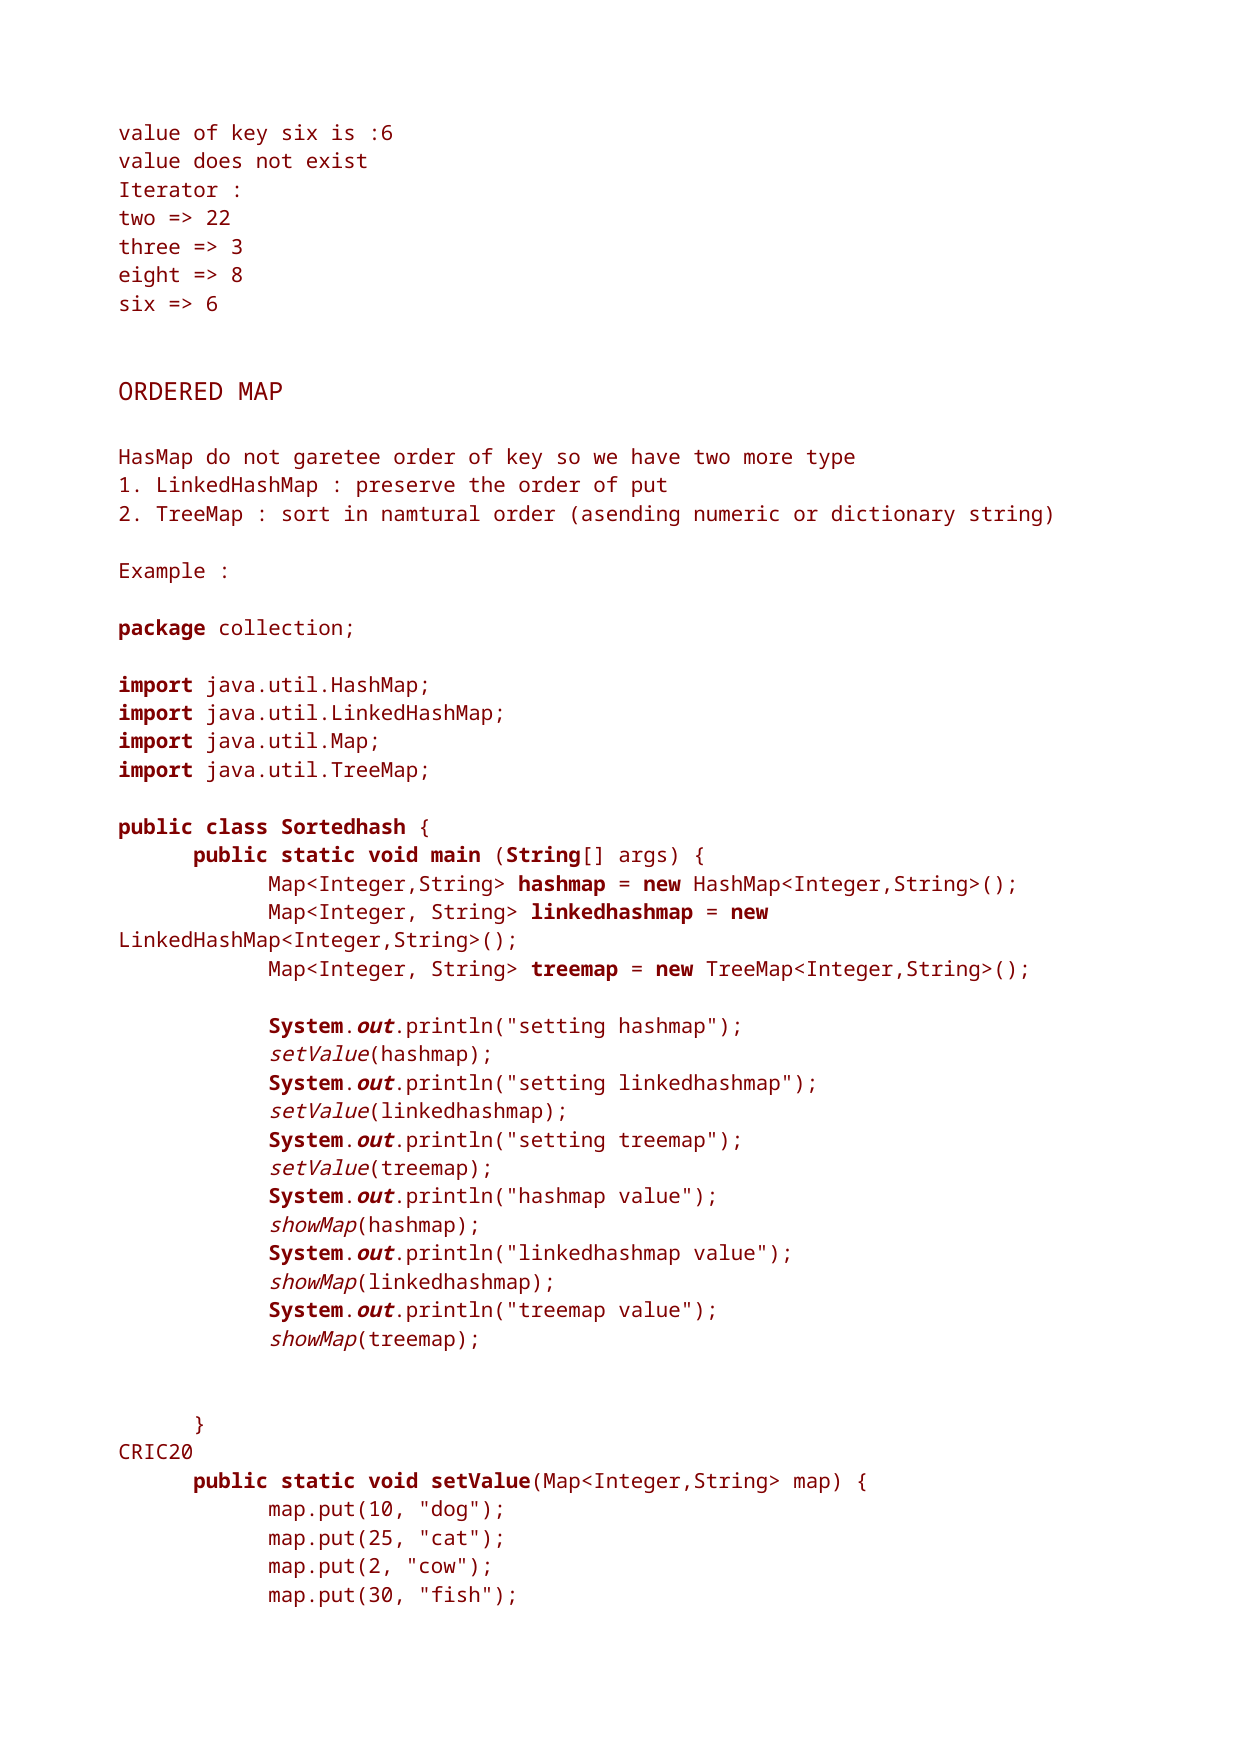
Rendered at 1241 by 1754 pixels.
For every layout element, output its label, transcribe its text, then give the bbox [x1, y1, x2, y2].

text public static void main (String[] args) { [118, 840, 1122, 869]
text CRIC20 [118, 1437, 1122, 1466]
text System.out.println("linkedhashmap value"); [118, 1238, 1122, 1267]
text System.out.println("hashmap value"); [118, 1182, 1122, 1210]
text three => 3 [118, 232, 1122, 260]
text map.put(10, "dog"); [118, 1494, 1122, 1523]
text map.put(2, "cow"); [118, 1551, 1122, 1580]
text map.put(25, "cat"); [118, 1523, 1122, 1551]
text 1. LinkedHashMap : preserve the order of put [118, 471, 1122, 499]
text package collection; [118, 613, 1122, 641]
text Map<Integer, String> linkedhashmap = new LinkedHashMap<Integer,String>(); [118, 897, 1122, 954]
text showMap(linkedhashmap); [118, 1267, 1122, 1295]
text Map<Integer, String> treemap = new TreeMap<Integer,String>(); [118, 954, 1122, 982]
text map.put(30, "fish"); [118, 1580, 1122, 1608]
text setValue(linkedhashmap); [118, 1096, 1122, 1125]
text } [118, 1409, 1122, 1437]
text System.out.println("setting linkedhashmap"); [118, 1068, 1122, 1096]
text System.out.println("setting treemap"); [118, 1125, 1122, 1153]
text showMap(treemap); [118, 1324, 1122, 1352]
text Iterator : [118, 175, 1122, 203]
text ORDERED MAP [118, 374, 1122, 408]
text setValue(hashmap); [118, 1039, 1122, 1068]
text showMap(hashmap); [118, 1210, 1122, 1238]
text value does not exist [118, 147, 1122, 175]
text six => 6 [118, 289, 1122, 317]
text Example : [118, 556, 1122, 584]
text two => 22 [118, 203, 1122, 232]
text HasMap do not garetee order of key so we have two more type [118, 442, 1122, 471]
text Map<Integer,String> hashmap = new HashMap<Integer,String>(); [118, 869, 1122, 897]
text import java.util.HashMap; [118, 670, 1122, 698]
text System.out.println("setting hashmap"); [118, 1011, 1122, 1039]
text eight => 8 [118, 260, 1122, 289]
text import java.util.TreeMap; [118, 755, 1122, 783]
text setValue(treemap); [118, 1153, 1122, 1182]
text System.out.println("treemap value"); [118, 1295, 1122, 1324]
text public static void setValue(Map<Integer,String> map) { [118, 1466, 1122, 1494]
text value of key six is :6 [118, 118, 1122, 147]
text 2. TreeMap : sort in namtural order (asending numeric or dictionary string) [118, 499, 1122, 527]
text public class Sortedhash { [118, 812, 1122, 840]
text import java.util.LinkedHashMap; [118, 698, 1122, 727]
text import java.util.Map; [118, 727, 1122, 755]
